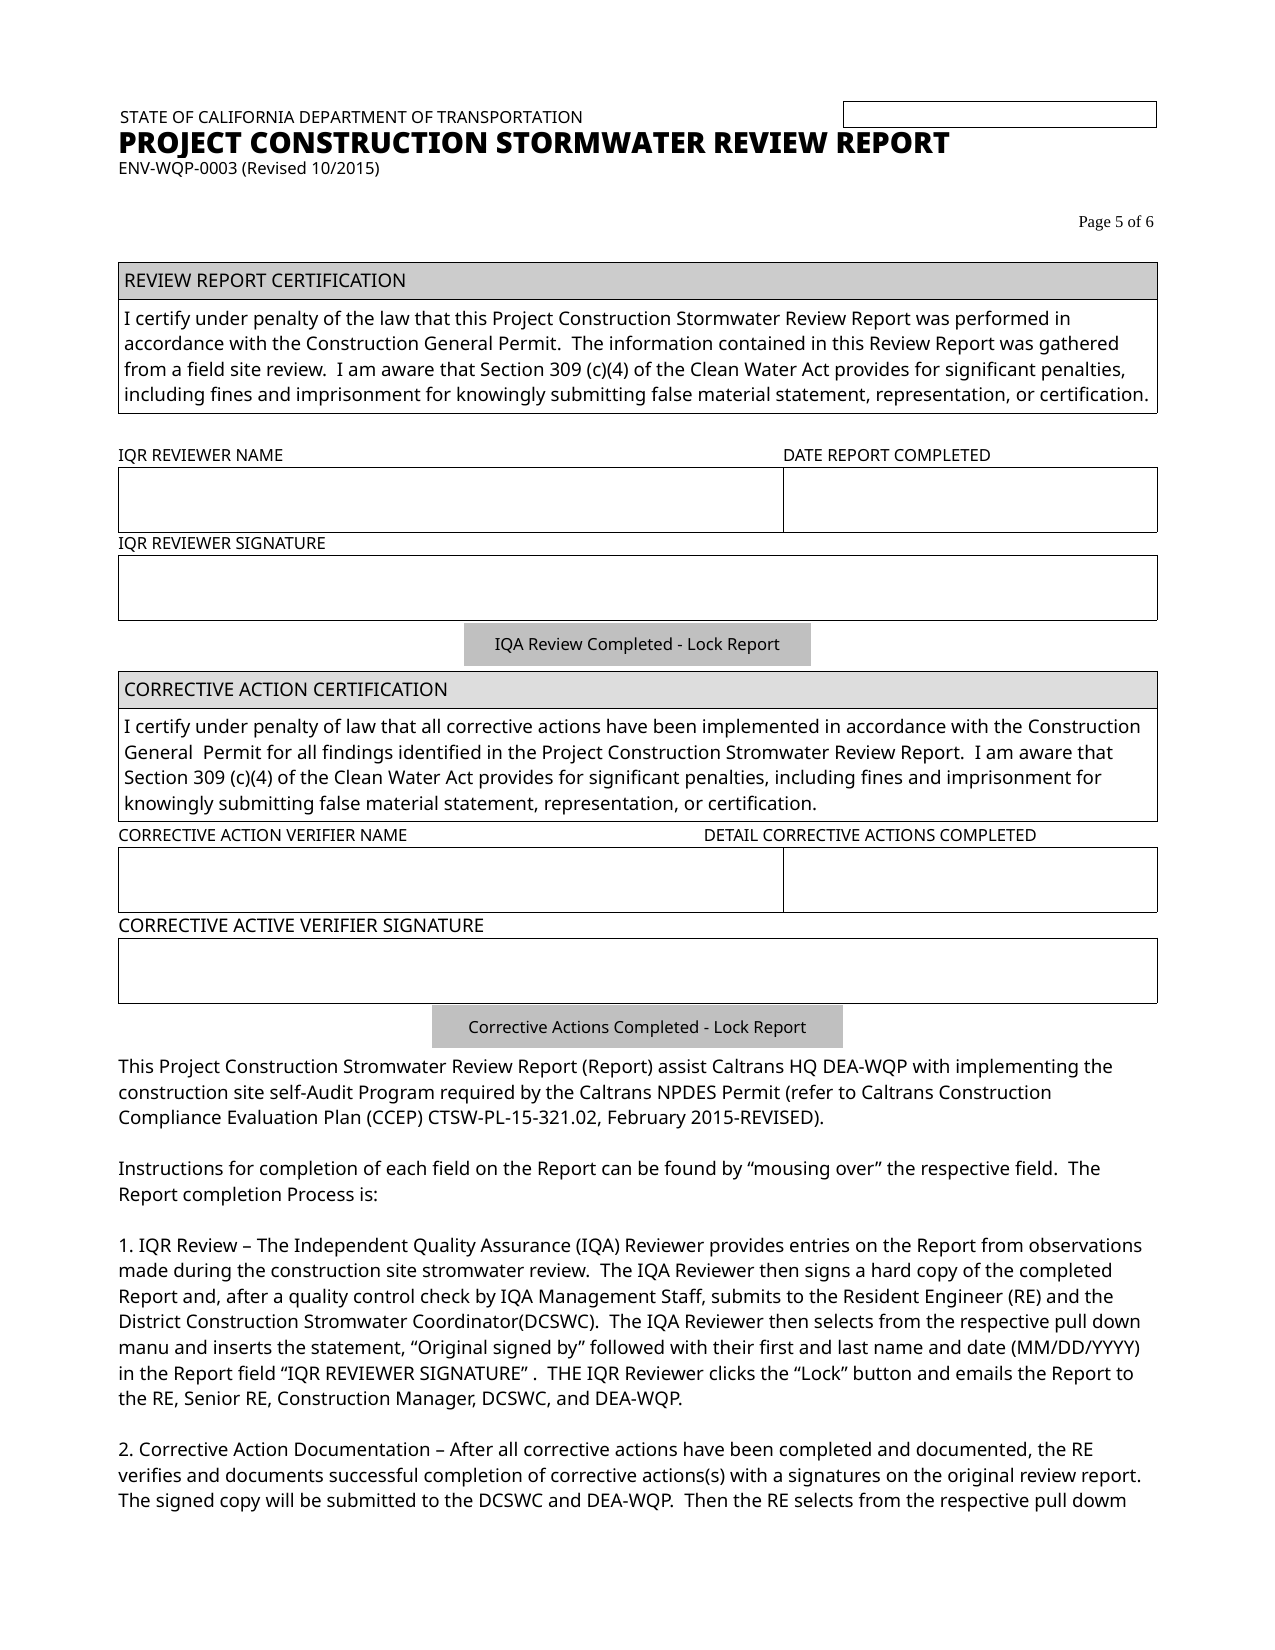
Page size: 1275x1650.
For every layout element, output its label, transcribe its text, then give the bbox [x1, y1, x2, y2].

table_header [784, 848, 1157, 912]
table_header [119, 848, 783, 912]
text CORRECTIVE ACTION VERIFIER NAME DETAIL CORRECTIVE ACTIONS COMPLETED [118, 822, 1157, 847]
text IQR REVIEWER SIGNATURE [118, 533, 1157, 555]
table_header [119, 468, 783, 532]
text 2. Corrective Action Documentation – After all corrective actions have been completed and documented, the RE verifies and documents successful completion of corrective actions(s) with a signatures on the original review report. The signed copy will be submitted to the DCSWC and DEA-WQP. Then the RE selects from the respective pull dowm [118, 1436, 1157, 1513]
table_header [784, 468, 1157, 532]
table_header CORRECTIVE ACTION CERTIFICATION [119, 672, 1157, 708]
text This Project Construction Stromwater Review Report (Report) assist Caltrans HQ DEA-WQP with implementing the construction site self-Audit Program required by the Caltrans NPDES Permit (refer to Caltrans Construction Compliance Evaluation Plan (CCEP) CTSW-PL-15-321.02, February 2015-REVISED). [118, 1054, 1157, 1130]
text 1. IQR Review – The Independent Quality Assurance (IQA) Reviewer provides entries on the Report from observations made during the construction site stromwater review. The IQA Reviewer then signs a hard copy of the completed Report and, after a quality control check by IQA Management Staff, submits to the Resident Engineer (RE) and the District Construction Stromwater Coordinator(DCSWC). The IQA Reviewer then selects from the respective pull down manu and inserts the statement, “Original signed by” followed with their first and last name and date (MM/DD/YYYY) in the Report field “IQR REVIEWER SIGNATURE” . THE IQR Reviewer clicks the “Lock” button and emails the Report to the RE, Senior RE, Construction Manager, DCSWC, and DEA-WQP. [118, 1232, 1157, 1411]
table_cell I certify under penalty of law that all corrective actions have been implemented in accordance with the Construction General Permit for all findings identified in the Project Construction Stromwater Review Report. I am aware that Section 309 (c)(4) of the Clean Water Act provides for significant penalties, including fines and imprisonment for knowingly submitting false material statement, representation, or certification. [119, 709, 1157, 821]
table_header [119, 939, 1157, 1002]
table_header [119, 556, 1157, 619]
table_header REVIEW REPORT CERTIFICATION [119, 263, 1157, 299]
text CORRECTIVE ACTIVE VERIFIER SIGNATURE [118, 913, 1157, 938]
text Instructions for completion of each field on the Report can be found by “mousing over” the respective field. The Report completion Process is: [118, 1156, 1157, 1207]
text Page 5 of 5 [118, 204, 1157, 233]
table_cell I certify under penalty of the law that this Project Construction Stormwater Review Report was performed in accordance with the Construction General Permit. The information contained in this Review Report was gathered from a field site review. I am aware that Section 309 (c)(4) of the Clean Water Act provides for significant penalties, including fines and imprisonment for knowingly submitting false material statement, representation, or certification. [119, 300, 1157, 413]
text IQR REVIEWER NAME DATE REPORT COMPLETED [118, 414, 1157, 467]
